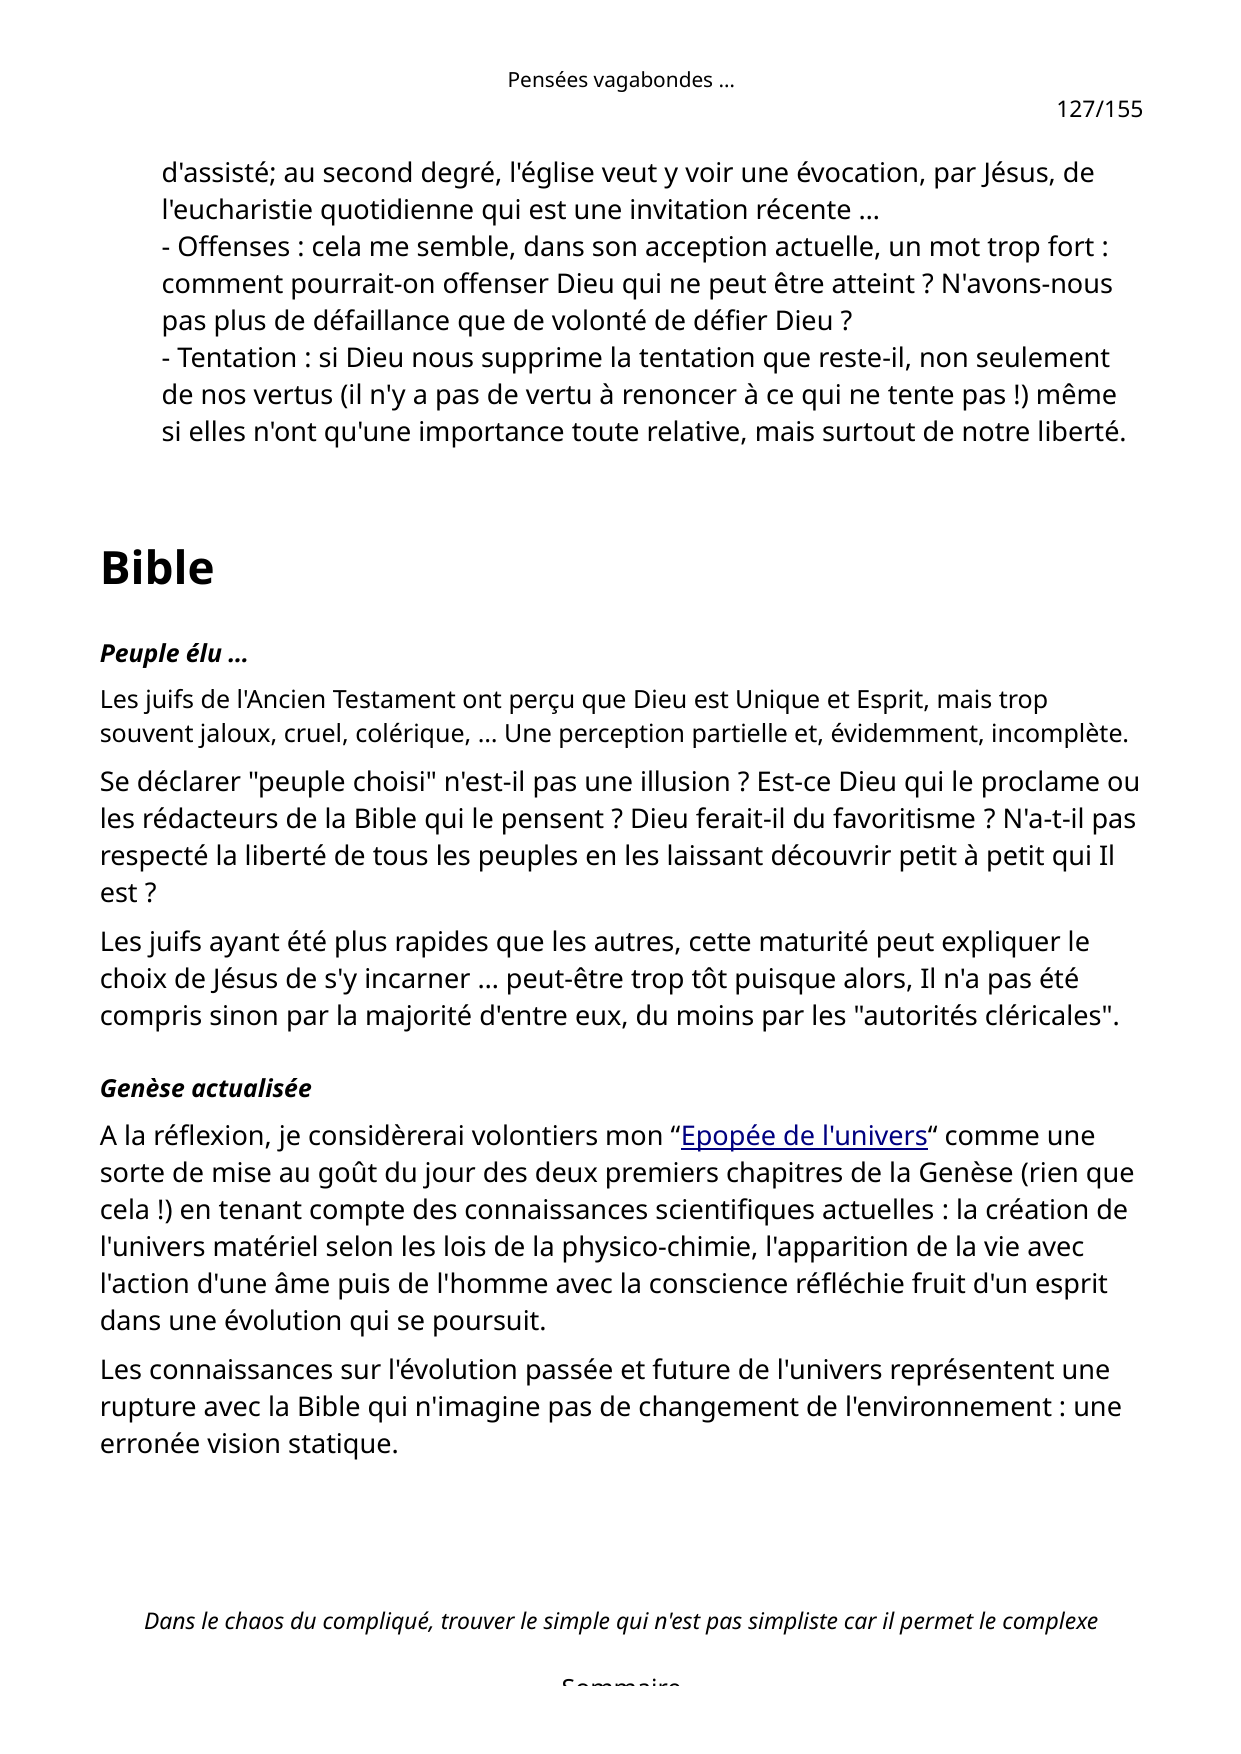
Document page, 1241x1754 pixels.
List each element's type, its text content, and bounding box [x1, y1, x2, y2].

text Se déclarer "peuple choisi" n'est-il pas une illusion ? Est-ce Dieu qui le proclame ou les rédacteurs de la Bible qui le pensent ? Dieu ferait-il du favoritisme ? N'a-t-il pas respecté la liberté de tous les peuples en les laissant découvrir petit à petit qui Il est ? [99, 762, 1143, 910]
text Les connaissances sur l'évolution passée et future de l'univers représentent une rupture avec la Bible qui n'imagine pas de changement de l'environnement : une erronée vision statique. [99, 1351, 1143, 1461]
text Les juifs de l'Ancien Testament ont perçu que Dieu est Unique et Esprit, mais trop souvent jaloux, cruel, colérique, … Une perception partielle et, évidemment, incomplète. [99, 682, 1143, 750]
subtitle Genèse actualisée [99, 1071, 1143, 1104]
text A la réflexion, je considèrerai volontiers mon “Epopée de l'univers“ comme une sorte de mise au goût du jour des deux premiers chapitres de la Genèse (rien que cela !) en tenant compte des connaissances scientifiques actuelles : la création de l'univers matériel selon les lois de la physico-chimie, l'apparition de la vie avec l'action d'une âme puis de l'homme avec la conscience réfléchie fruit d'un esprit dans une évolution qui se poursuit. [99, 1117, 1143, 1338]
subtitle Peuple élu … [99, 636, 1143, 669]
list d'assisté; au second degré, l'église veut y voir une évocation, par Jésus, de l'eucharistie quotidienne qui est une invitation récente … - Offenses : cela me semble, dans son acception actuelle, un mot trop fort : comment pourrait-on offenser Dieu qui ne peut être atteint ? N'avons-nous pas plus de défaillance que de volonté de défier Dieu ? - Tentation : si Dieu nous supprime la tentation que reste-il, non seulement de nos vertus (il n'y a pas de vertu à renoncer à ce qui ne tente pas !) même si elles n'ont qu'une importance toute relative, mais surtout de notre liberté. [161, 154, 1143, 449]
subtitle Bible [99, 536, 1143, 598]
text Les juifs ayant été plus rapides que les autres, cette maturité peut expliquer le choix de Jésus de s'y incarner … peut-être trop tôt puisque alors, Il n'a pas été compris sinon par la majorité d'entre eux, du moins par les "autorités cléricales". [99, 922, 1143, 1033]
